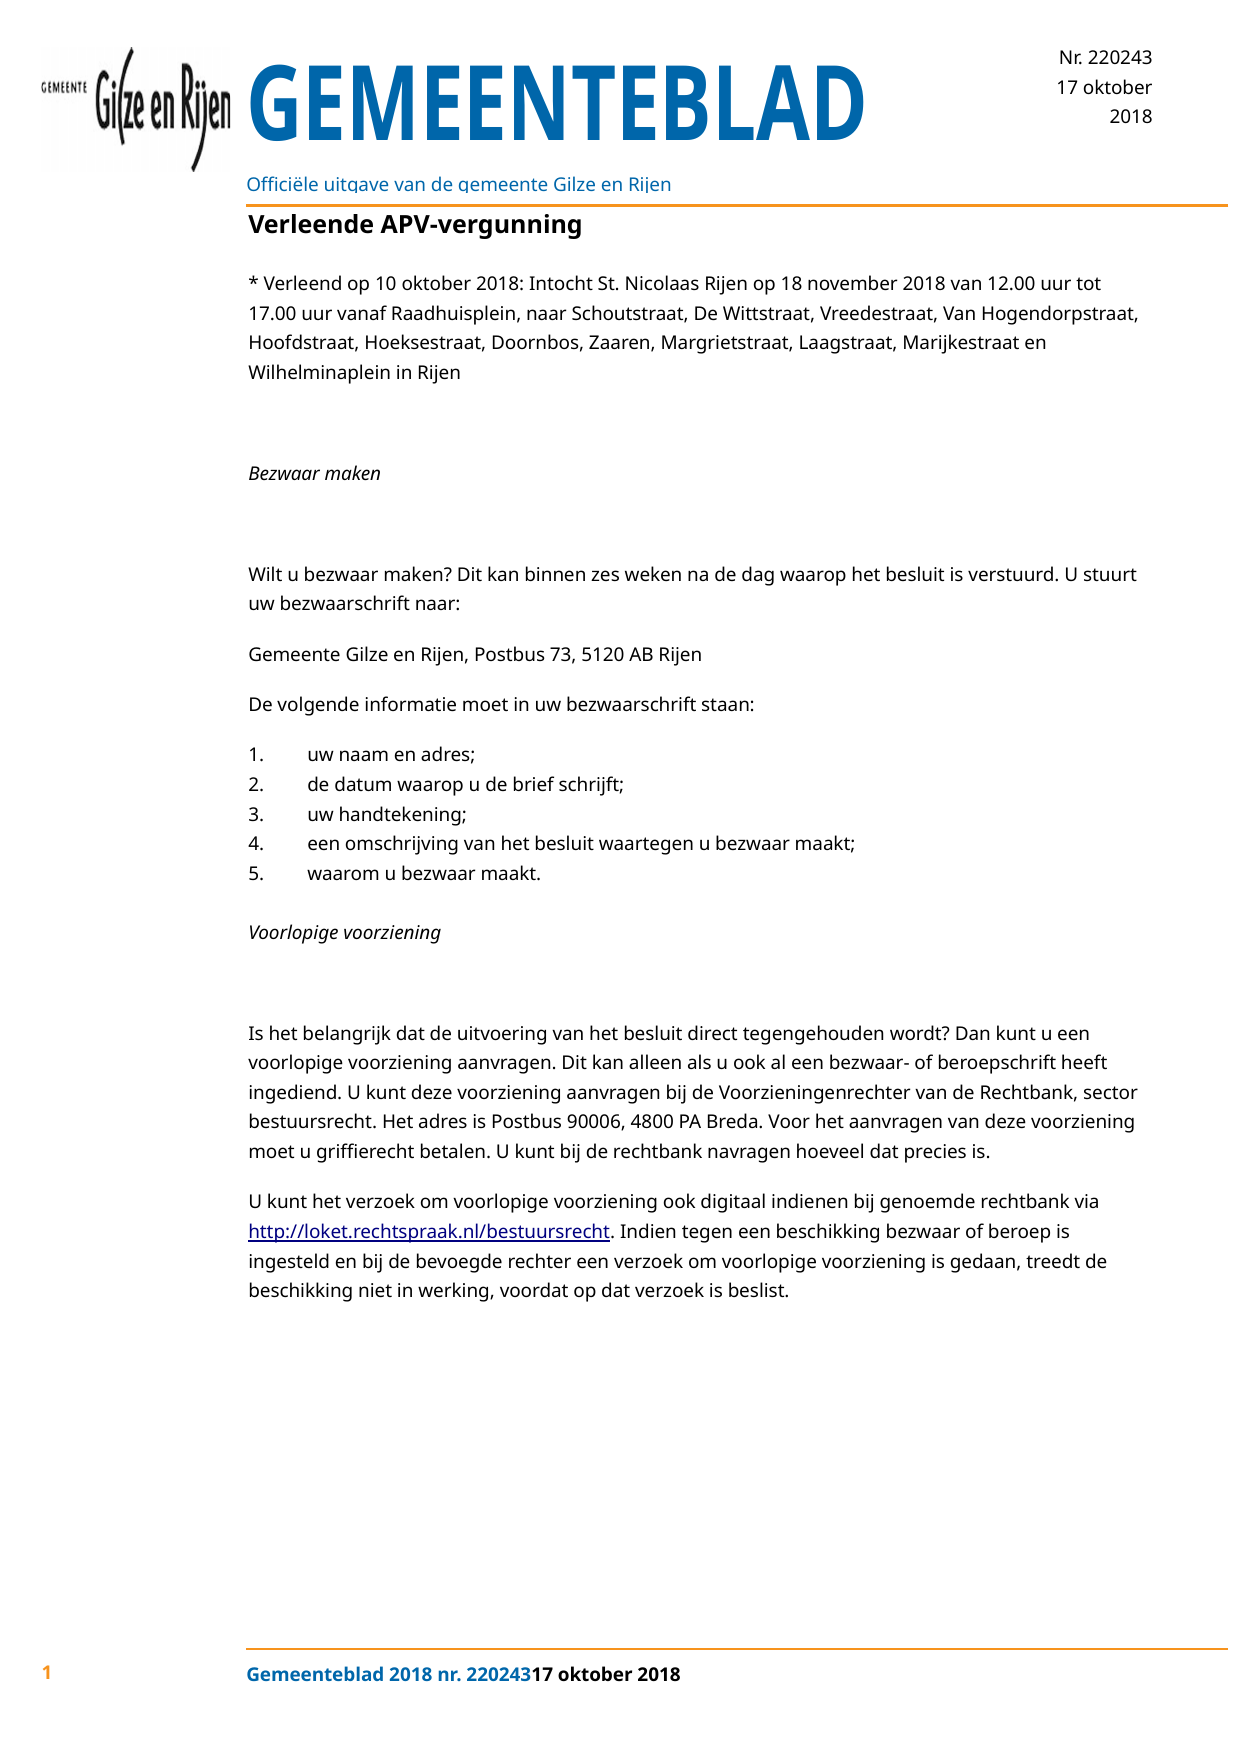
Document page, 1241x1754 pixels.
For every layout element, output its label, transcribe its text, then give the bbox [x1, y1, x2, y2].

text De volgende informatie moet in uw bezwaarschrift staan: [248, 691, 1152, 717]
text Is het belangrijk dat de uitvoering van het besluit direct tegengehouden wordt? Dan kunt u een voorlopige voorziening aanvragen. Dit kan alleen als u ook al een bezwaar- of beroepschrift heeft ingediend. U kunt deze voorziening aanvragen bij de Voorzieningenrechter van de Rechtbank, sector bestuursrecht. Het adres is Postbus 90006, 4800 PA Breda. Voor het aanvragen van deze voorziening moet u griffierecht betalen. U kunt bij de rechtbank navragen hoeveel dat precies is. [248, 1020, 1152, 1164]
picture [41, 47, 231, 172]
text Wilt u bezwaar maken? Dit kan binnen zes weken na de dag waarop het besluit is verstuurd. U stuurt uw bezwaarschrift naar: [248, 561, 1152, 616]
list uw naam en adres; [248, 742, 1152, 767]
text * Verleend op 10 oktober 2018: Intocht St. Nicolaas Rijen op 18 november 2018 van 12.00 uur tot 17.00 uur vanaf Raadhuisplein, naar Schoutstraat, De Wittstraat, Vreedestraat, Van Hogendorpstraat, Hoofdstraat, Hoeksestraat, Doornbos, Zaaren, Margrietstraat, Laagstraat, Marijkestraat en Wilhelminaplein in Rijen [248, 270, 1152, 385]
text Voorlopige voorziening [248, 919, 1152, 945]
text Verleende APV-vergunning [248, 207, 1152, 241]
list een omschrijving van het besluit waartegen u bezwaar maakt; [248, 830, 1152, 856]
list waarom u bezwaar maakt. [248, 860, 1152, 886]
text Gemeente Gilze en Rijen, Postbus 73, 5120 AB Rijen [248, 641, 1152, 666]
list uw handtekening; [248, 801, 1152, 826]
text U kunt het verzoek om voorlopige voorziening ook digitaal indienen bij genoemde rechtbank via http://loket.rechtspraak.nl/bestuursrecht. Indien tegen een beschikking bezwaar of beroep is ingesteld en bij de bevoegde rechter een verzoek om voorlopige voorziening is gedaan, treedt de beschikking niet in werking, voordat op dat verzoek is beslist. [248, 1189, 1152, 1303]
text Bezwaar maken [248, 460, 1152, 486]
list de datum waarop u de brief schrijft; [248, 771, 1152, 797]
